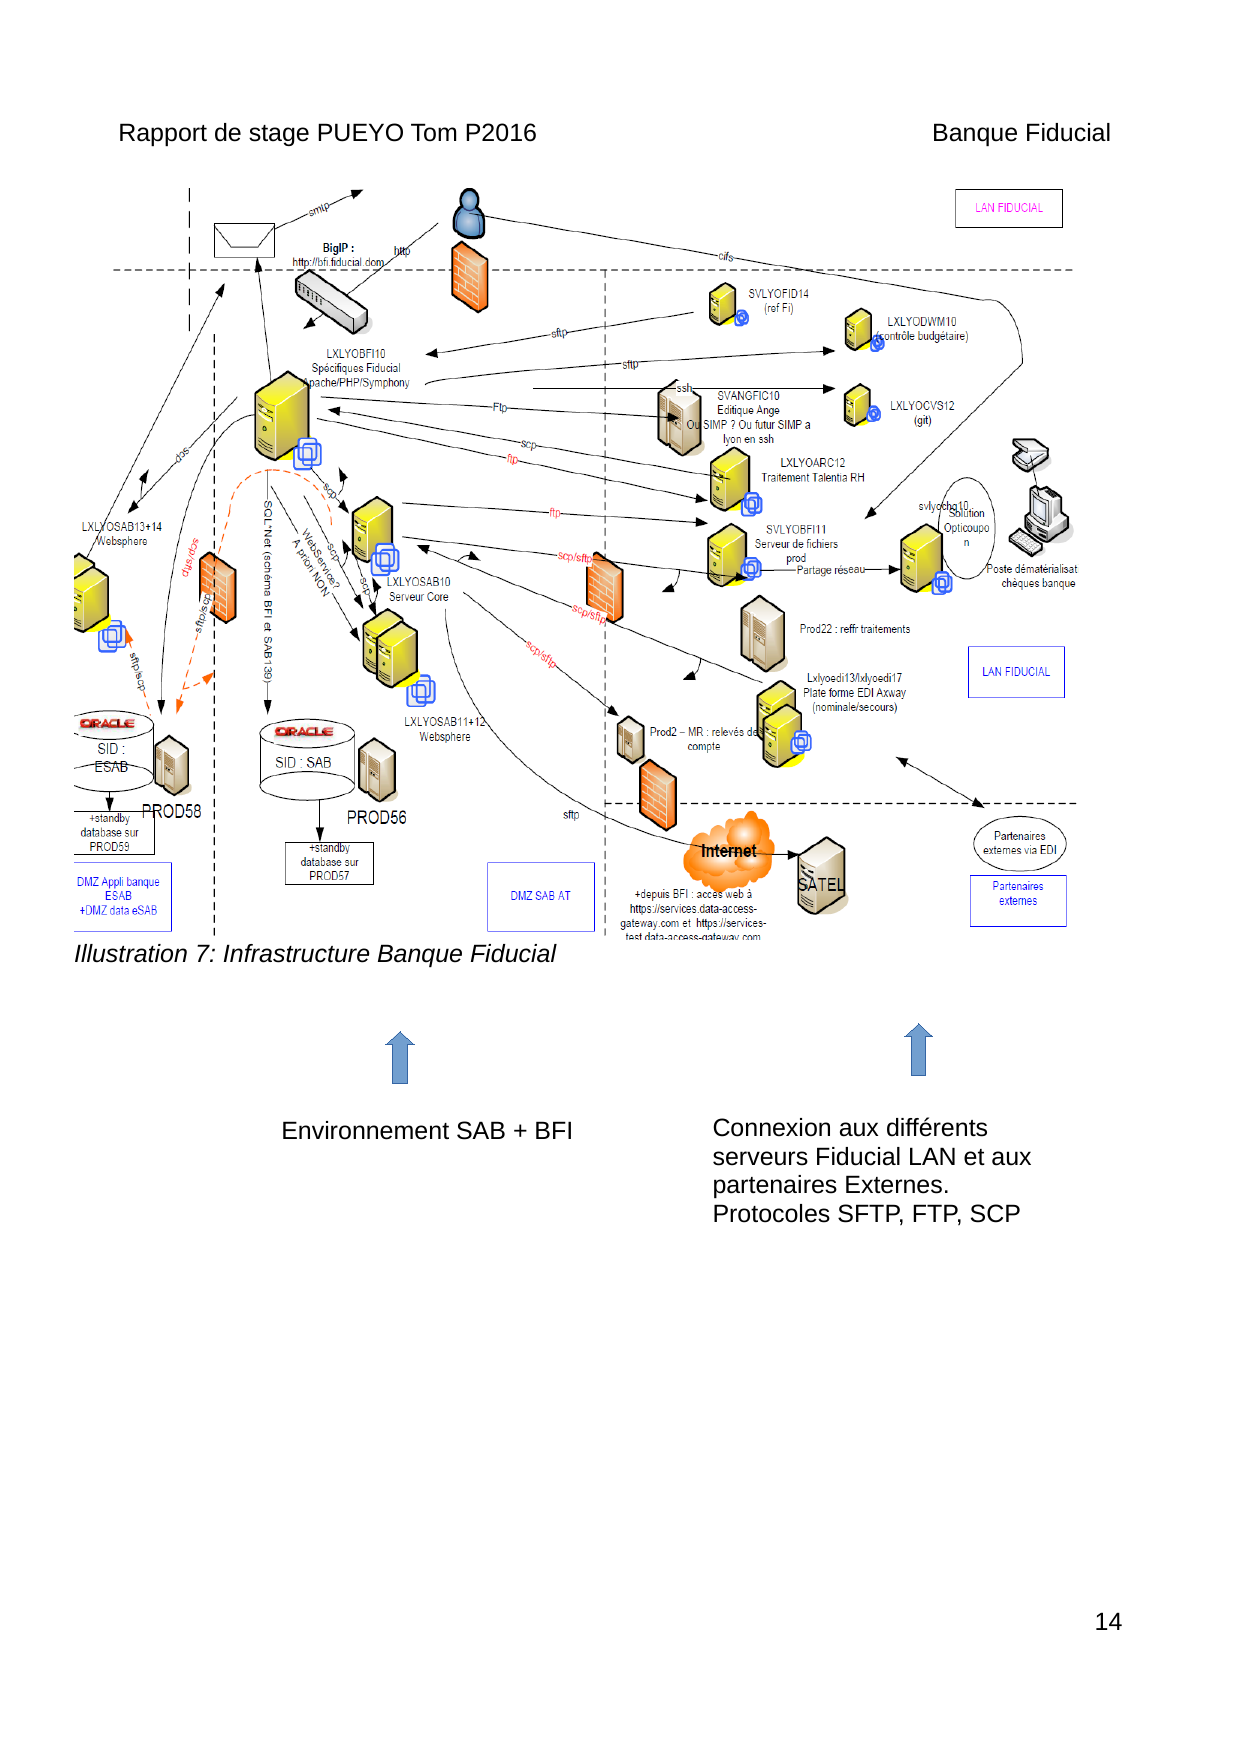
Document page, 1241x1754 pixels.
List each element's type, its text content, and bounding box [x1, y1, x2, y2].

picture [74, 188, 1079, 940]
text Illustration 7: Infrastructure Banque Fiducial [74, 940, 1166, 968]
